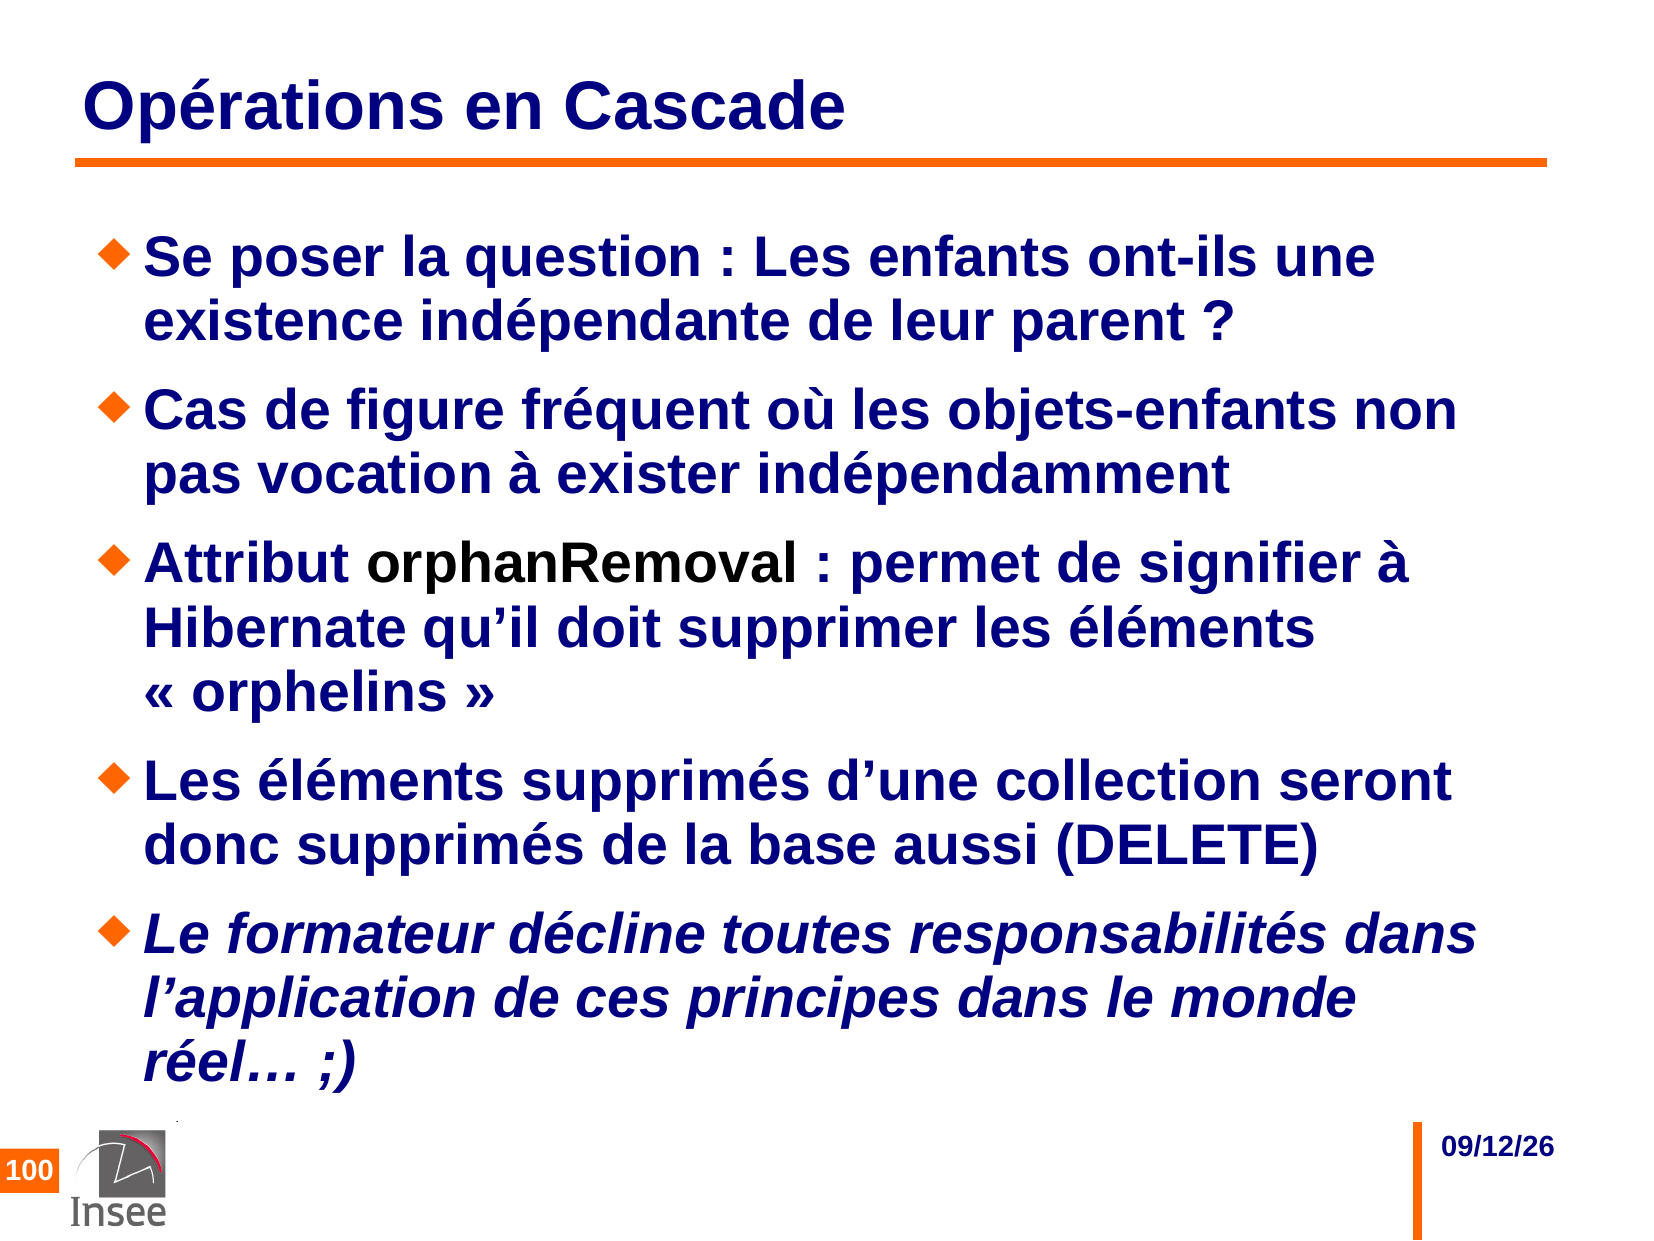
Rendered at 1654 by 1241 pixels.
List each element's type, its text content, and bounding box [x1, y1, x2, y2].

title Opérations en Cascade [82, 49, 1619, 163]
list Se poser la question : Les enfants ont-ils une existence indépendante de leur parent ? Cas de figure fréquent où les objets-enfants non pas vocation à exister indépendamment Attribut orphanRemoval : permet de signifier à Hibernate qu’il doit supprimer les éléments « orphelins » Les éléments supprimés d’une collection seront donc supprimés de la base aussi (DELETE) Le formateur décline toutes responsabilités dans l’application de ces principes dans le monde réel… ;) [82, 224, 1571, 1099]
picture [62, 1121, 178, 1241]
